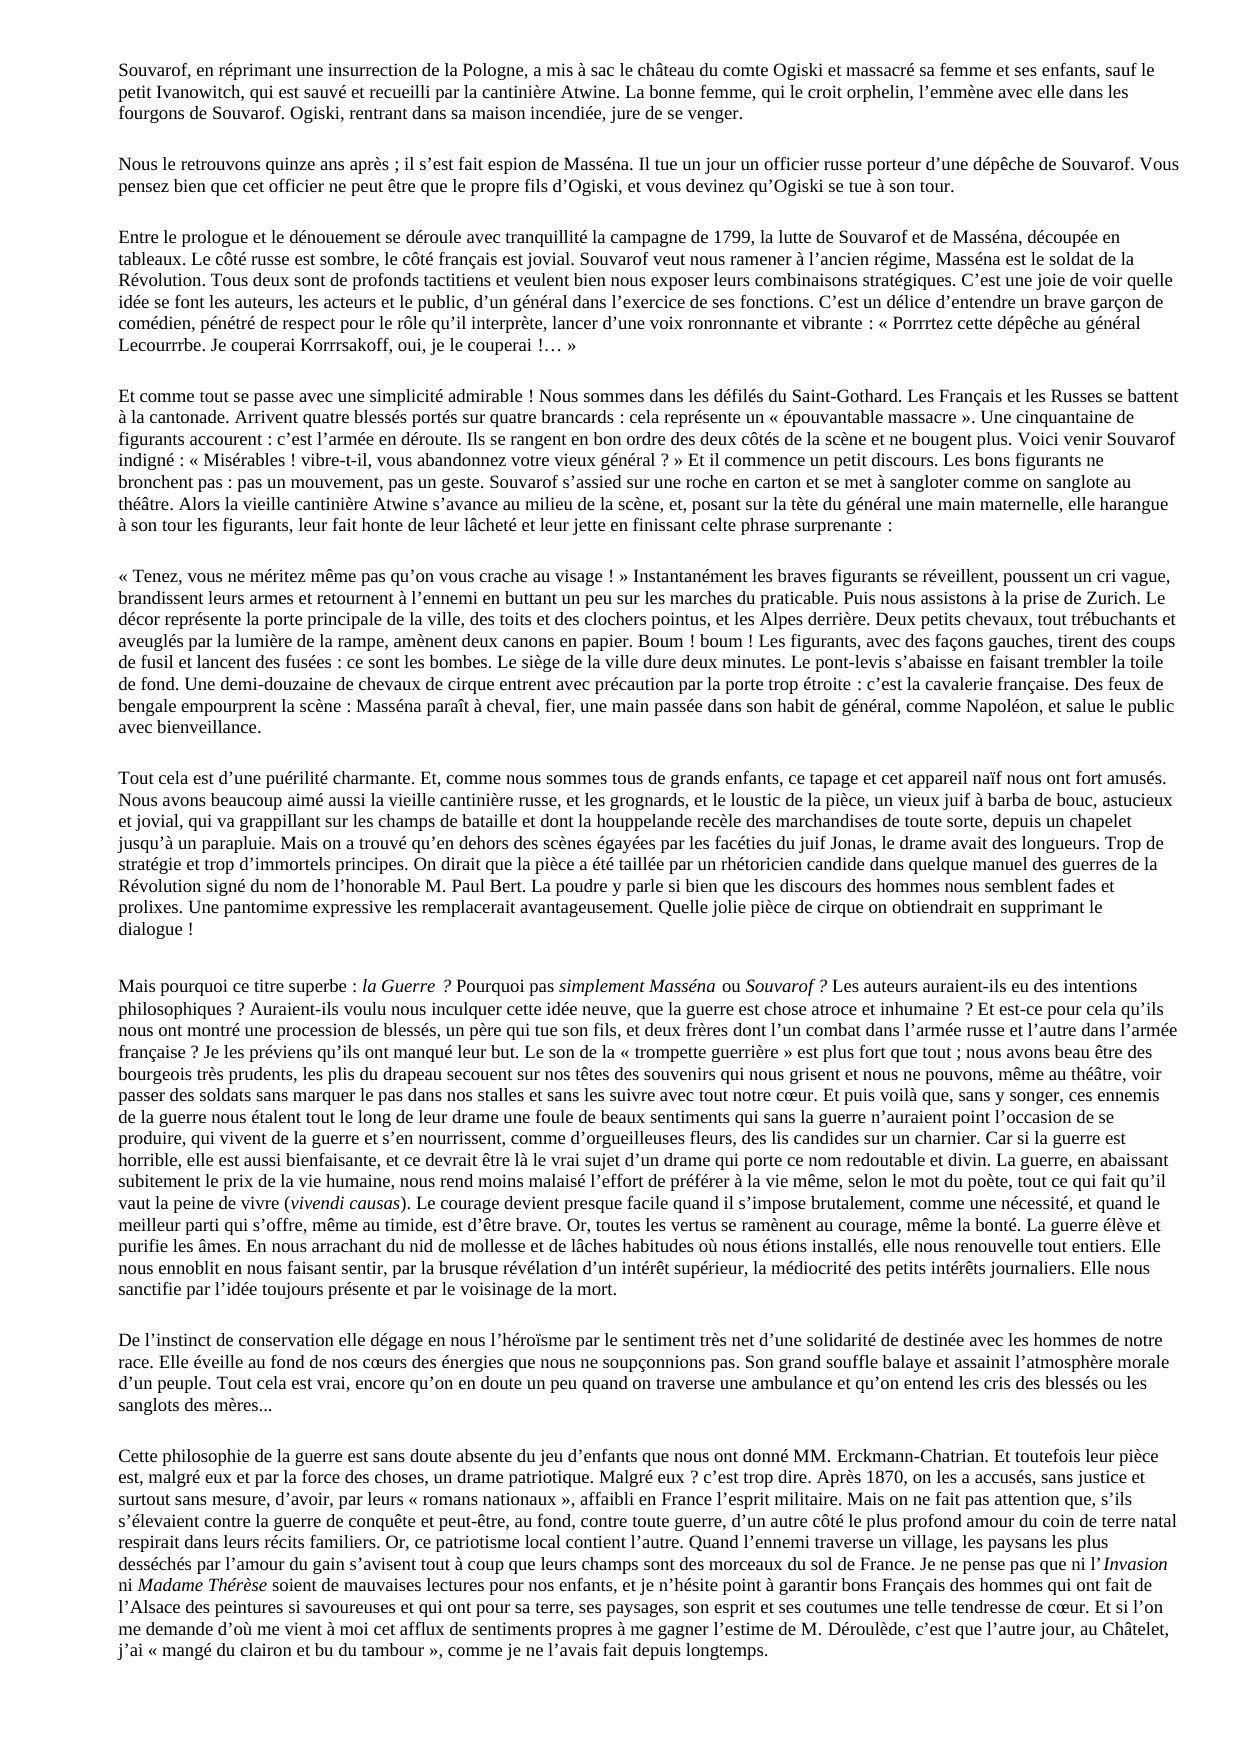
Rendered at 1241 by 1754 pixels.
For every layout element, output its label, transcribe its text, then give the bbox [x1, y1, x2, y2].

text Souvarof, en réprimant une insurrection de la Pologne, a mis à sac le château du comte Ogiski et massacré sa femme et ses enfants, sauf le petit Ivanowitch, qui est sauvé et recueilli par la cantinière Atwine. La bonne femme, qui le croit orphelin, l’emmène avec elle dans les fourgons de Souvarof. Ogiski, rentrant dans sa maison incendiée, jure de se venger. [118, 59, 1181, 124]
text Tout cela est d’une puérilité charmante. Et, comme nous sommes tous de grands enfants, ce tapage et cet appareil naïf nous ont fort amusés. Nous avons beaucoup aimé aussi la vieille cantinière russe, et les grognards, et le loustic de la pièce, un vieux juif à barba de bouc, astucieux et jovial, qui va grappillant sur les champs de bataille et dont la houppelande recèle des marchandises de toute sorte, depuis un chapelet jusqu’à un parapluie. Mais on a trouvé qu’en dehors des scènes égayées par les facéties du juif Jonas, le drame avait des longueurs. Trop de stratégie et trop d’immortels principes. On dirait que la pièce a été taillée par un rhétoricien candide dans quelque manuel des guerres de la Révolution signé du nom de l’honorable M. Paul Bert. La poudre y parle si bien que les discours des hommes nous semblent fades et prolixes. Une pantomime expressive les remplacerait avantageusement. Quelle jolie pièce de cirque on obtiendrait en supprimant le dialogue ! [118, 767, 1181, 939]
text Nous le retrouvons quinze ans après ; il s’est fait espion de Masséna. Il tue un jour un officier russe porteur d’une dépêche de Souvarof. Vous pensez bien que cet officier ne peut être que le propre fils d’Ogiski, et vous devinez qu’Ogiski se tue à son tour. [118, 153, 1181, 196]
text Entre le prologue et le dénouement se déroule avec tranquillité la campagne de 1799, la lutte de Souvarof et de Masséna, découpée en tableaux. Le côté russe est sombre, le côté français est jovial. Souvarof veut nous ramener à l’ancien régime, Masséna est le soldat de la Révolution. Tous deux sont de profonds tactitiens et veulent bien nous exposer leurs combinaisons stratégiques. C’est une joie de voir quelle idée se font les auteurs, les acteurs et le public, d’un général dans l’exercice de ses fonctions. C’est un délice d’entendre un brave garçon de comédien, pénétré de respect pour le rôle qu’il interprète, lancer d’une voix ronronnante et vibrante : « Porrrtez cette dépêche au général Lecourrrbe. Je couperai Korrrsakoff, oui, je le couperai !… » [118, 226, 1181, 355]
text Et comme tout se passe avec une simplicité admirable ! Nous sommes dans les défilés du Saint-Gothard. Les Français et les Russes se battent à la cantonade. Arrivent quatre blessés portés sur quatre brancards : cela représente un « épouvantable massacre ». Une cinquantaine de figurants accourent : c’est l’armée en déroute. Ils se rangent en bon ordre des deux côtés de la scène et ne bougent plus. Voici venir Souvarof indigné : « Misérables ! vibre-t-il, vous abandonnez votre vieux général ? » Et il commence un petit discours. Les bons figurants ne bronchent pas : pas un mouvement, pas un geste. Souvarof s’assied sur une roche en carton et se met à sangloter comme on sanglote au théâtre. Alors la vieille cantinière Atwine s’avance au milieu de la scène, et, posant sur la tète du général une main maternelle, elle harangue à son tour les figurants, leur fait honte de leur lâcheté et leur jette en finissant celte phrase surprenante : [118, 385, 1181, 536]
text « Tenez, vous ne méritez même pas qu’on vous crache au visage ! » Instantanément les braves figurants se réveillent, poussent un cri vague, brandissent leurs armes et retournent à l’ennemi en buttant un peu sur les marches du praticable. Puis nous assistons à la prise de Zurich. Le décor représente la porte principale de la ville, des toits et des clochers pointus, et les Alpes derrière. Deux petits chevaux, tout trébuchants et aveuglés par la lumière de la rampe, amènent deux canons en papier. Boum ! boum ! Les figurants, avec des façons gauches, tirent des coups de fusil et lancent des fusées : ce sont les bombes. Le siège de la ville dure deux minutes. Le pont-levis s’abaisse en faisant trembler la toile de fond. Une demi-douzaine de chevaux de cirque entrent avec précaution par la porte trop étroite : c’est la cavalerie française. Des feux de bengale empourprent la scène : Masséna paraît à cheval, fier, une main passée dans son habit de général, comme Napoléon, et salue le public avec bienveillance. [118, 565, 1181, 738]
text Mais pourquoi ce titre superbe : la Guerre ? Pourquoi pas simplement Masséna ou Souvarof ? Les auteurs auraient-ils eu des intentions philosophiques ? Auraient-ils voulu nous inculquer cette idée neuve, que la guerre est chose atroce et inhumaine ? Et est-ce pour cela qu’ils nous ont montré une procession de blessés, un père qui tue son fils, et deux frères dont l’un combat dans l’armée russe et l’autre dans l’armée française ? Je les préviens qu’ils ont manqué leur but. Le son de la « trompette guerrière » est plus fort que tout ; nous avons beau être des bourgeois très prudents, les plis du drapeau secouent sur nos têtes des souvenirs qui nous grisent et nous ne pouvons, même au théâtre, voir passer des soldats sans marquer le pas dans nos stalles et sans les suivre avec tout notre cœur. Et puis voilà que, sans y songer, ces ennemis de la guerre nous étalent tout le long de leur drame une foule de beaux sentiments qui sans la guerre n’auraient point l’occasion de se produire, qui vivent de la guerre et s’en nourrissent, comme d’orgueilleuses fleurs, des lis candides sur un charnier. Car si la guerre est horrible, elle est aussi bienfaisante, et ce devrait être là le vrai sujet d’un drame qui porte ce nom redoutable et divin. La guerre, en abaissant subitement le prix de la vie humaine, nous rend moins malaisé l’effort de préférer à la vie même, selon le mot du poète, tout ce qui fait qu’il vaut la peine de vivre (vivendi causas). Le courage devient presque facile quand il s’impose brutalement, comme une nécessité, et quand le meilleur parti qui s’offre, même au timide, est d’être brave. Or, toutes les vertus se ramènent au courage, même la bonté. La guerre élève et purifie les âmes. En nous arrachant du nid de mollesse et de lâches habitudes où nous étions installés, elle nous renouvelle tout entiers. Elle nous ennoblit en nous faisant sentir, par la brusque révélation d’un intérêt supérieur, la médiocrité des petits intérêts journaliers. Elle nous sanctifie par l’idée toujours présente et par le voisinage de la mort. [118, 969, 1181, 1300]
text De l’instinct de conservation elle dégage en nous l’héroïsme par le sentiment très net d’une solidarité de destinée avec les hommes de notre race. Elle éveille au fond de nos cœurs des énergies que nous ne soupçonnions pas. Son grand souffle balaye et assainit l’atmosphère morale d’un peuple. Tout cela est vrai, encore qu’on en doute un peu quand on traverse une ambulance et qu’on entend les cris des blessés ou les sanglots des mères... [118, 1329, 1181, 1415]
text Cette philosophie de la guerre est sans doute absente du jeu d’enfants que nous ont donné MM. Erckmann-Chatrian. Et toutefois leur pièce est, malgré eux et par la force des choses, un drame patriotique. Malgré eux ? c’est trop dire. Après 1870, on les a accusés, sans justice et surtout sans mesure, d’avoir, par leurs « romans nationaux », affaibli en France l’esprit militaire. Mais on ne fait pas attention que, s’ils s’élevaient contre la guerre de conquête et peut-être, au fond, contre toute guerre, d’un autre côté le plus profond amour du coin de terre natal respirait dans leurs récits familiers. Or, ce patriotisme local contient l’autre. Quand l’ennemi traverse un village, les paysans les plus desséchés par l’amour du gain s’avisent tout à coup que leurs champs sont des morceaux du sol de France. Je ne pense pas que ni l’Invasion ni Madame Thérèse soient de mauvaises lectures pour nos enfants, et je n’hésite point à garantir bons Français des hommes qui ont fait de l’Alsace des peintures si savoureuses et qui ont pour sa terre, ses paysages, son esprit et ses coutumes une telle tendresse de cœur. Et si l’on me demande d’où me vient à moi cet afflux de sentiments propres à me gagner l’estime de M. Déroulède, c’est que l’autre jour, au Châtelet, j’ai « mangé du clairon et bu du tambour », comme je ne l’avais fait depuis longtemps. [118, 1445, 1181, 1661]
